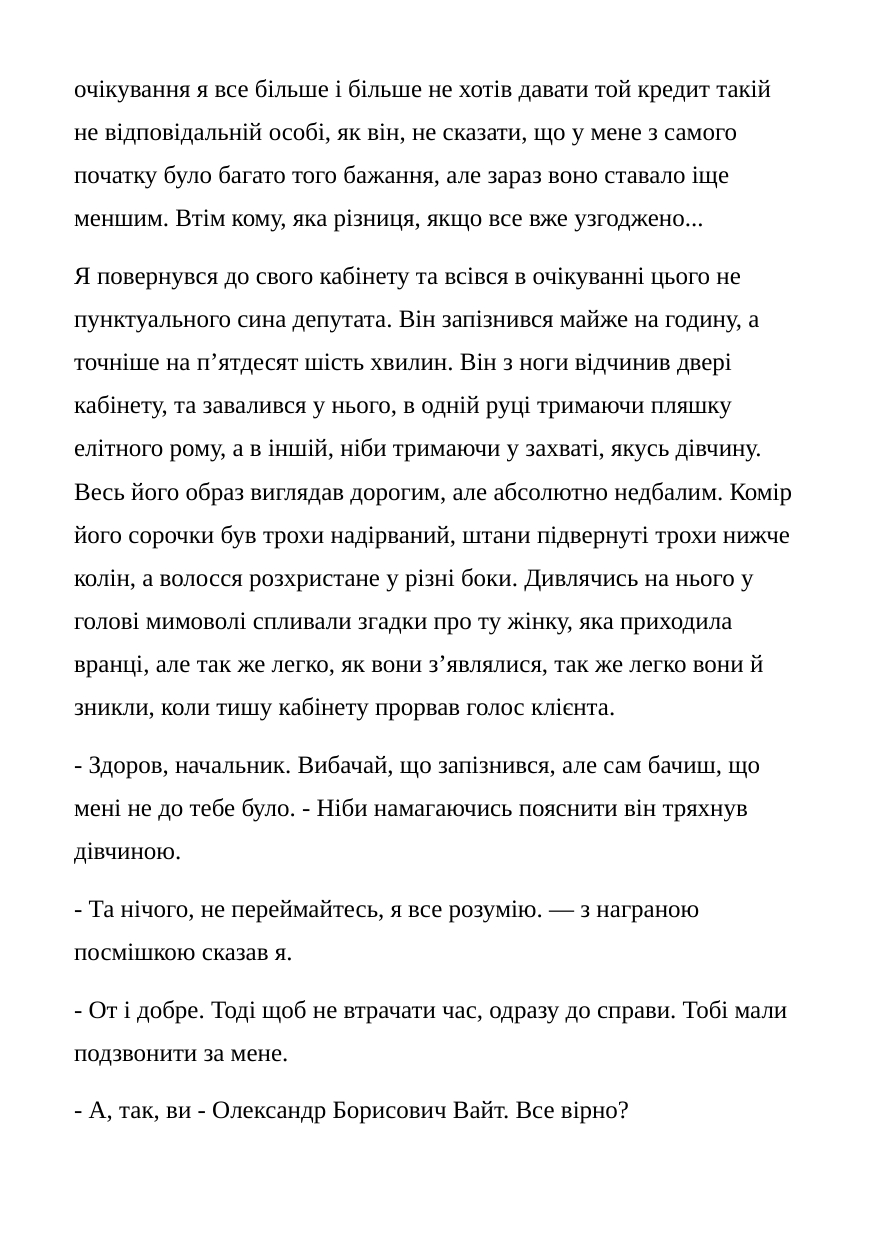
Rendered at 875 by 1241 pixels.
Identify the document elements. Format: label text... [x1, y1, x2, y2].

text - А, так, ви - Олександр Борисович Вайт. Все вірно? [74, 1096, 800, 1124]
text - От і добре. Тоді щоб не втрачати час, одразу до справи. Тобі мали подзвонити за мене. [74, 995, 800, 1067]
text - Здоров, начальник. Вибачай, що запізнився, але сам бачиш, що мені не до тебе було. - Ніби намагаючись пояснити він тряхнув дівчиною. [74, 750, 800, 865]
text - Та нічого, не переймайтесь, я все розумію. — з награною посмішкою сказав я. [74, 894, 800, 966]
text очікування я все більше і більше не хотів давати той кредит такій не відповідальній особі, як він, не сказати, що у мене з самого початку було багато того бажання, але зараз воно ставало іще меншим. Втім кому, яка різниця, якщо все вже узгоджено... [74, 74, 800, 232]
text Я повернувся до свого кабінету та всівся в очікуванні цього не пунктуального сина депутата. Він запізнився майже на годину, а точніше на п’ятдесят шість хвилин. Він з ноги відчинив двері кабінету, та завалився у нього, в одній руці тримаючи пляшку елітного рому, а в іншій, ніби тримаючи у захваті, якусь дівчину. Весь його образ виглядав дорогим, але абсолютно недбалим. Комір його сорочки був трохи надірваний, штани підвернуті трохи нижче колін, а волосся розхристане у різні боки. Дивлячись на нього у голові мимоволі спливали згадки про ту жінку, яка приходила вранці, але так же легко, як вони з’являлися, так же легко вони й зникли, коли тишу кабінету прорвав голос клієнта. [74, 261, 800, 721]
